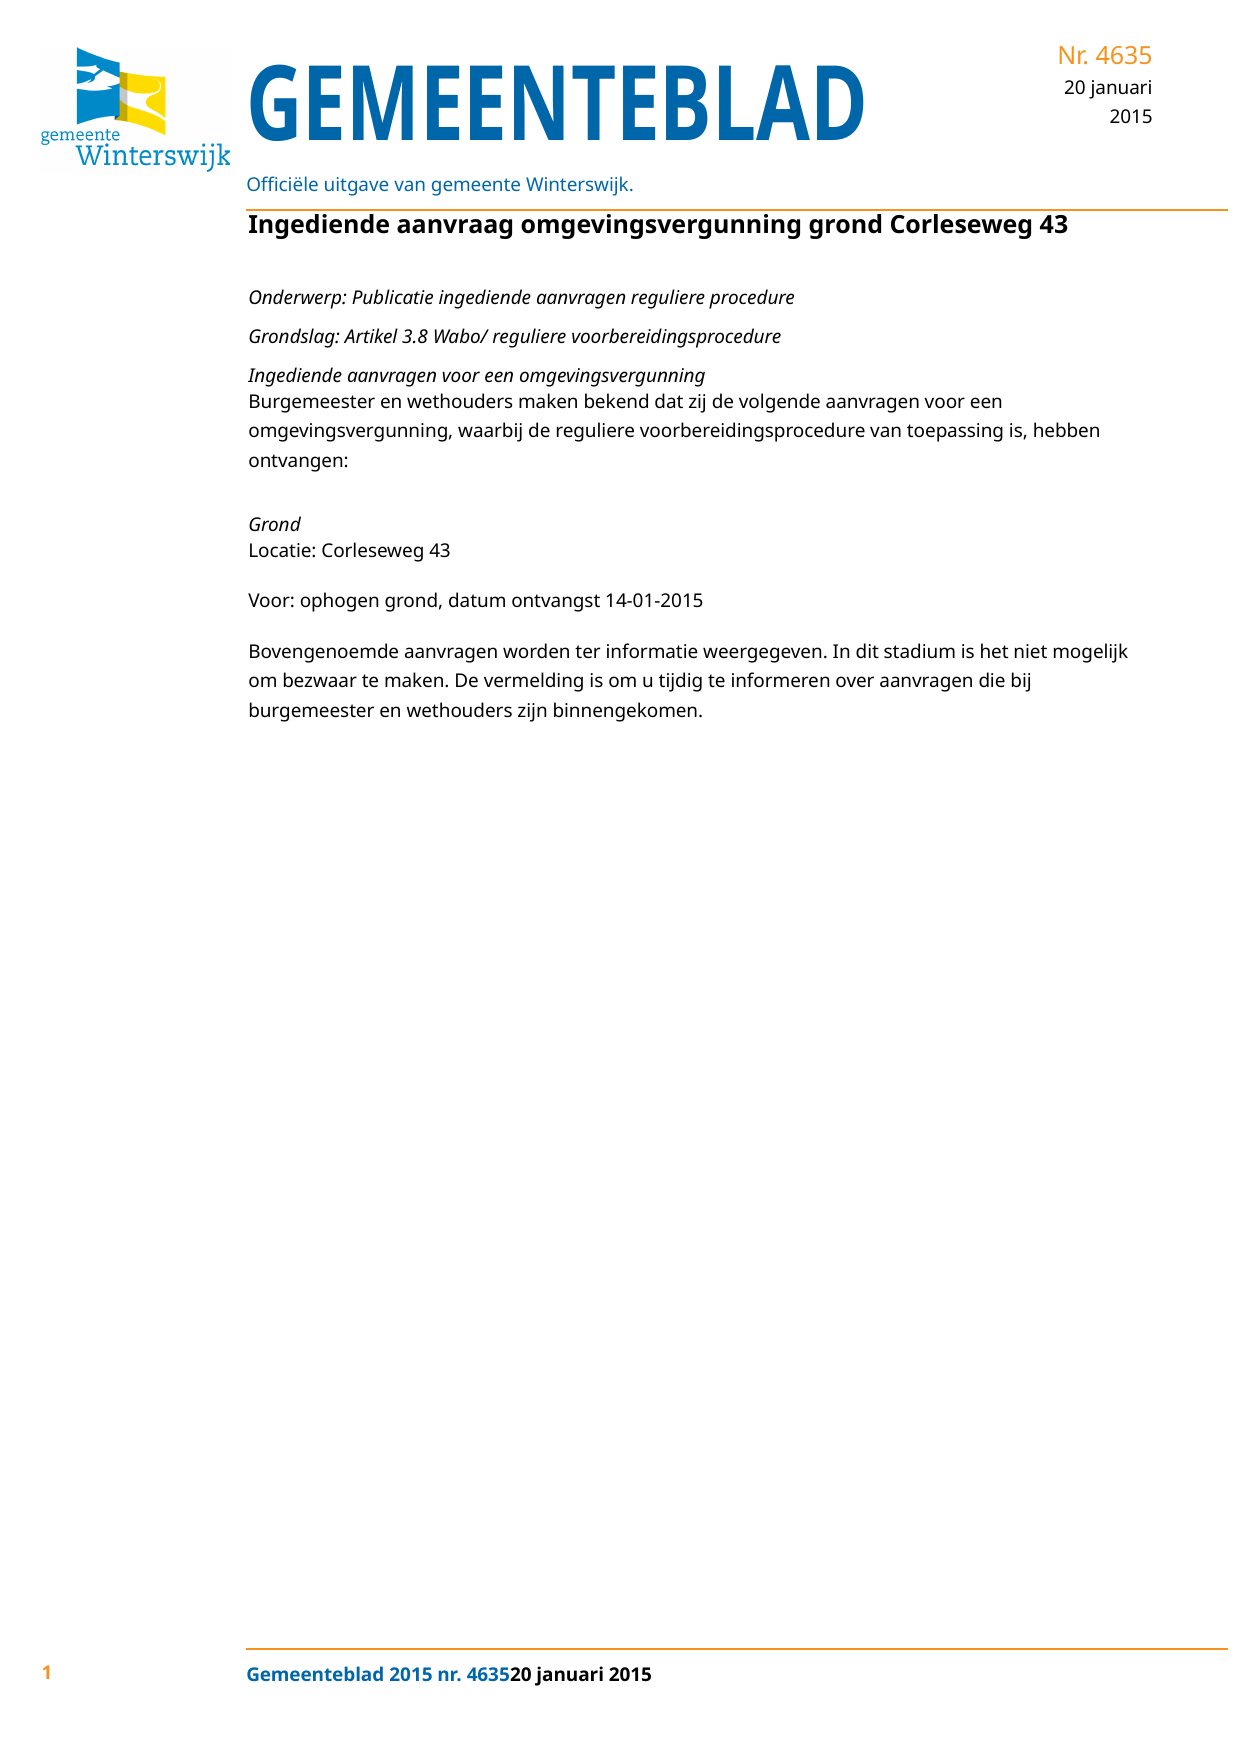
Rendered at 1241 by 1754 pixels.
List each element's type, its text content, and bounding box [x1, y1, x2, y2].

text Voor: ophogen grond, datum ontvangst 14-01-2015 [248, 587, 1152, 613]
text Burgemeester en wethouders maken bekend dat zij de volgende aanvragen voor een omgevingsvergunning, waarbij de reguliere voorbereidingsprocedure van toepassing is, hebben ontvangen: [248, 388, 1152, 473]
picture [41, 47, 231, 172]
text Ingediende aanvragen voor een omgevingsvergunning [248, 362, 1152, 388]
text Locatie: Corleseweg 43 [248, 537, 1152, 563]
text Bovengenoemde aanvragen worden ter informatie weergegeven. In dit stadium is het niet mogelijk om bezwaar te maken. De vermelding is om u tijdig te informeren over aanvragen die bij burgemeester en wethouders zijn binnengekomen. [248, 638, 1152, 723]
text Ingediende aanvraag omgevingsvergunning grond Corleseweg 43 [248, 211, 1152, 241]
picture [225, 153, 231, 162]
text Onderwerp: Publicatie ingediende aanvragen reguliere procedure [248, 284, 1152, 309]
text Grondslag: Artikel 3.8 Wabo/ reguliere voorbereidingsprocedure [248, 323, 1152, 349]
text Grond [248, 511, 1152, 537]
